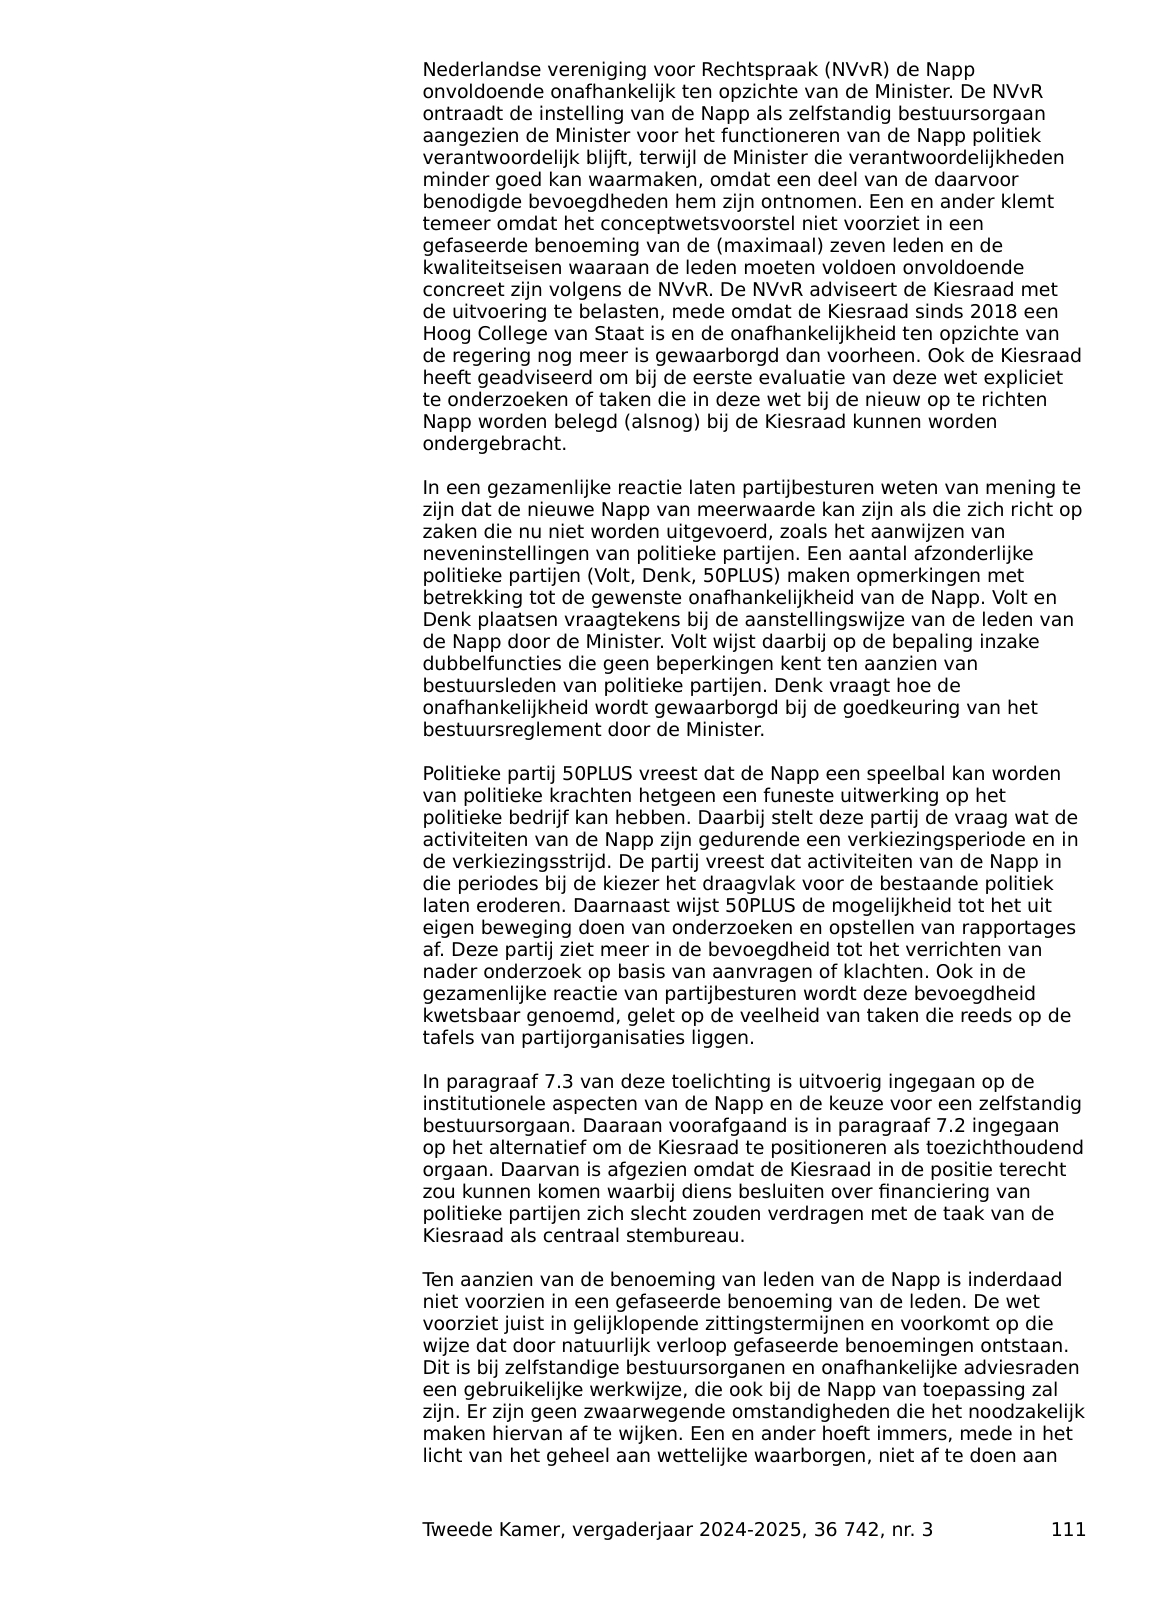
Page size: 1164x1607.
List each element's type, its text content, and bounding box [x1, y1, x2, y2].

text Ten aanzien van de benoeming van leden van de Napp is inderdaad niet voorzien in een gefaseerde benoeming van de leden. De wet voorziet juist in gelijklopende zittingstermijnen en voorkomt op die wijze dat door natuurlijk verloop gefaseerde benoemingen ontstaan. Dit is bij zelfstandige bestuursorganen en onafhankelijke adviesraden een gebruikelijke werkwijze, die ook bij de Napp van toepassing zal zijn. Er zijn geen zwaarwegende omstandigheden die het noodzakelijk maken hiervan af te wijken. Een en ander hoeft immers, mede in het licht van het geheel aan wettelijke waarborgen, niet af te doen aan [422, 1269, 1087, 1467]
text Nederlandse vereniging voor Rechtspraak (NVvR) de Napp onvoldoende onafhankelijk ten opzichte van de Minister. De NVvR ontraadt de instelling van de Napp als zelfstandig bestuursorgaan aangezien de Minister voor het functioneren van de Napp politiek verantwoordelijk blijft, terwijl de Minister die verantwoordelijkheden minder goed kan waarmaken, omdat een deel van de daarvoor benodigde bevoegdheden hem zijn ontnomen. Een en ander klemt temeer omdat het conceptwetsvoorstel niet voorziet in een gefaseerde benoeming van de (maximaal) zeven leden en de kwaliteitseisen waaraan de leden moeten voldoen onvoldoende concreet zijn volgens de NVvR. De NVvR adviseert de Kiesraad met de uitvoering te belasten, mede omdat de Kiesraad sinds 2018 een Hoog College van Staat is en de onafhankelijkheid ten opzichte van de regering nog meer is gewaarborgd dan voorheen. Ook de Kiesraad heeft geadviseerd om bij de eerste evaluatie van deze wet expliciet te onderzoeken of taken die in deze wet bij de nieuw op te richten Napp worden belegd (alsnog) bij de Kiesraad kunnen worden ondergebracht. [422, 59, 1087, 455]
text In paragraaf 7.3 van deze toelichting is uitvoerig ingegaan op de institutionele aspecten van de Napp en de keuze voor een zelfstandig bestuursorgaan. Daaraan voorafgaand is in paragraaf 7.2 ingegaan op het alternatief om de Kiesraad te positioneren als toezichthoudend orgaan. Daarvan is afgezien omdat de Kiesraad in de positie terecht zou kunnen komen waarbij diens besluiten over financiering van politieke partijen zich slecht zouden verdragen met de taak van de Kiesraad als centraal stembureau. [422, 1071, 1087, 1247]
text Politieke partij 50PLUS vreest dat de Napp een speelbal kan worden van politieke krachten hetgeen een funeste uitwerking op het politieke bedrijf kan hebben. Daarbij stelt deze partij de vraag wat de activiteiten van de Napp zijn gedurende een verkiezingsperiode en in de verkiezingsstrijd. De partij vreest dat activiteiten van de Napp in die periodes bij de kiezer het draagvlak voor de bestaande politiek laten eroderen. Daarnaast wijst 50PLUS de mogelijkheid tot het uit eigen beweging doen van onderzoeken en opstellen van rapportages af. Deze partij ziet meer in de bevoegdheid tot het verrichten van nader onderzoek op basis van aanvragen of klachten. Ook in de gezamenlijke reactie van partijbesturen wordt deze bevoegdheid kwetsbaar genoemd, gelet op de veelheid van taken die reeds op de tafels van partijorganisaties liggen. [422, 763, 1087, 1048]
text In een gezamenlijke reactie laten partijbesturen weten van mening te zijn dat de nieuwe Napp van meerwaarde kan zijn als die zich richt op zaken die nu niet worden uitgevoerd, zoals het aanwijzen van neveninstellingen van politieke partijen. Een aantal afzonderlijke politieke partijen (Volt, Denk, 50PLUS) maken opmerkingen met betrekking tot de gewenste onafhankelijkheid van de Napp. Volt en Denk plaatsen vraagtekens bij de aanstellingswijze van de leden van de Napp door de Minister. Volt wijst daarbij op de bepaling inzake dubbelfuncties die geen beperkingen kent ten aanzien van bestuursleden van politieke partijen. Denk vraagt hoe de onafhankelijkheid wordt gewaarborgd bij de goedkeuring van het bestuursreglement door de Minister. [422, 477, 1087, 741]
